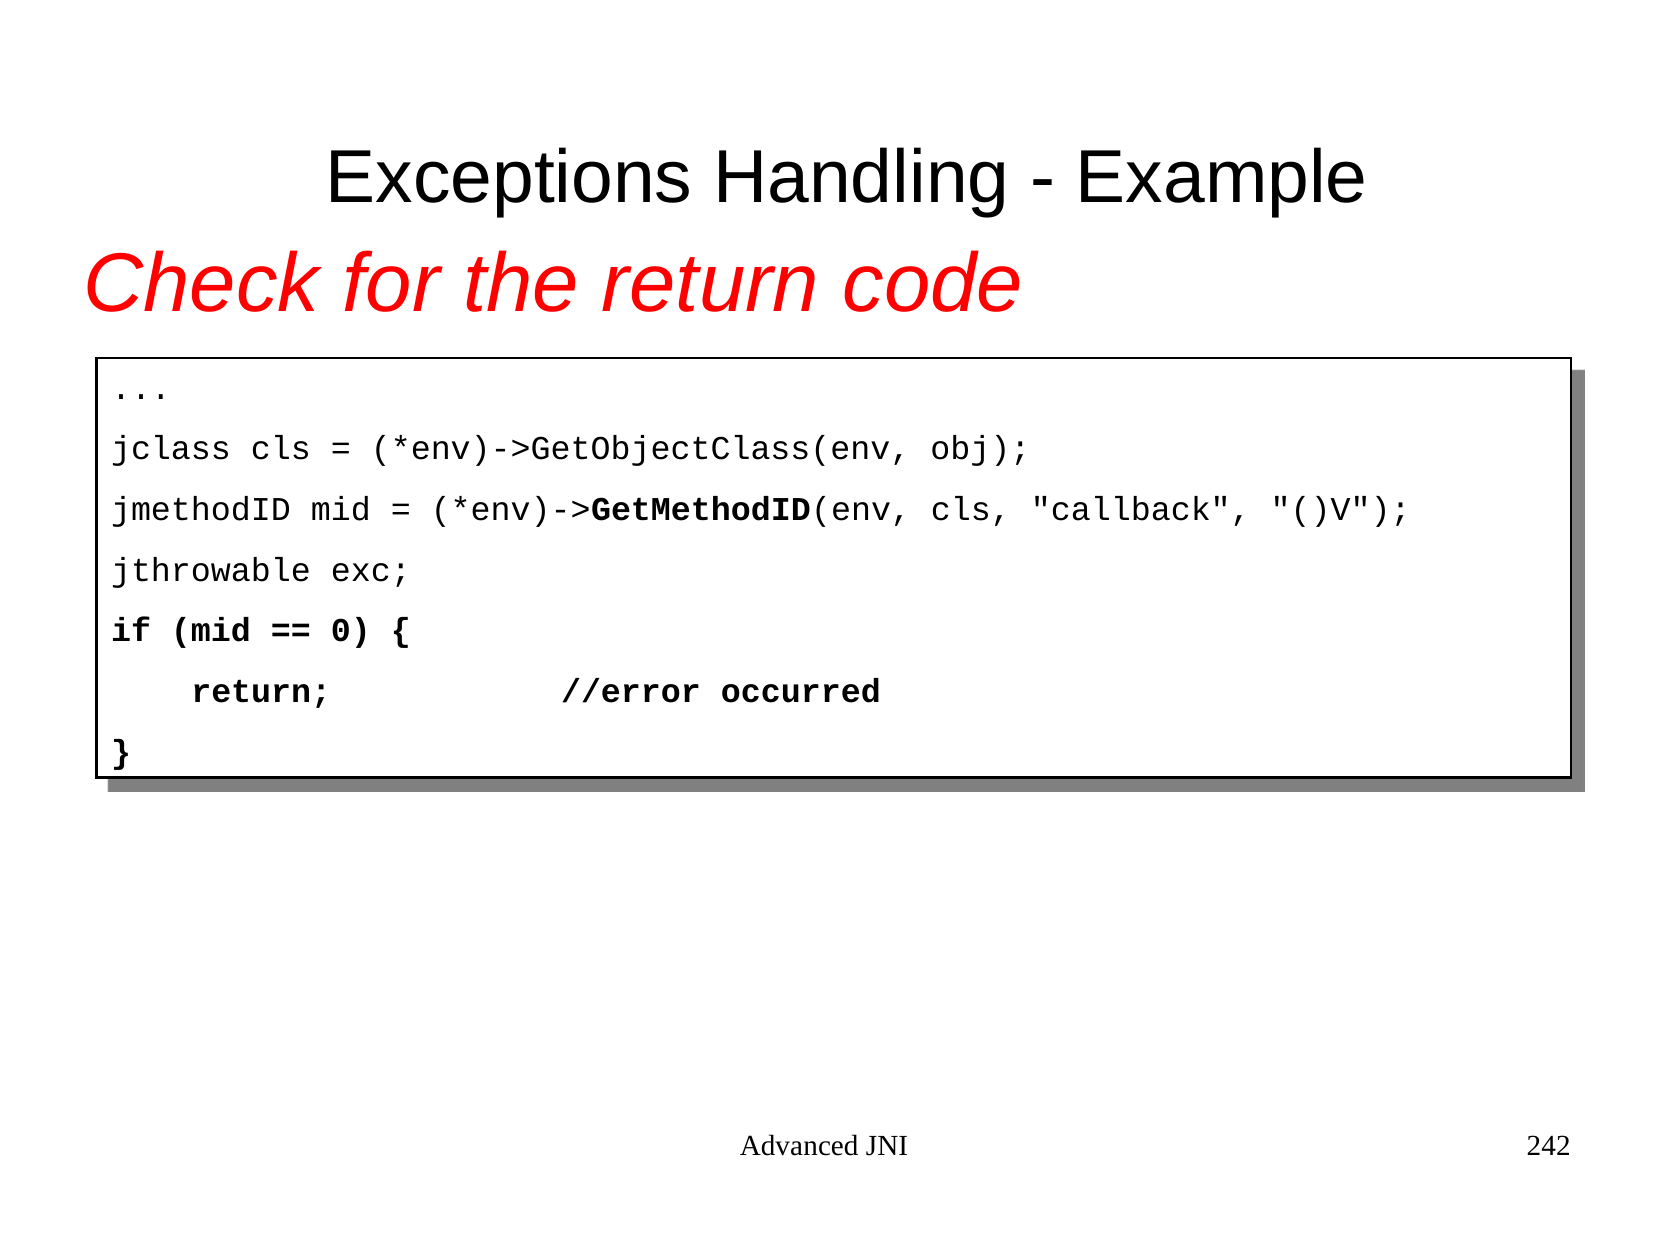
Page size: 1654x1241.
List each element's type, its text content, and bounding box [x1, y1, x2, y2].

list Check for the return code [68, 220, 1599, 1130]
text_box ... jclass cls = (*env)->GetObjectClass(env, obj); jmethodID mid = (*env)->GetMethodID(env, cls, "callback", "()V"); jthrowable exc; if (mid == 0) { return; //error occurred } [96, 358, 1571, 778]
title Exceptions Handling - Example [68, 114, 1599, 220]
